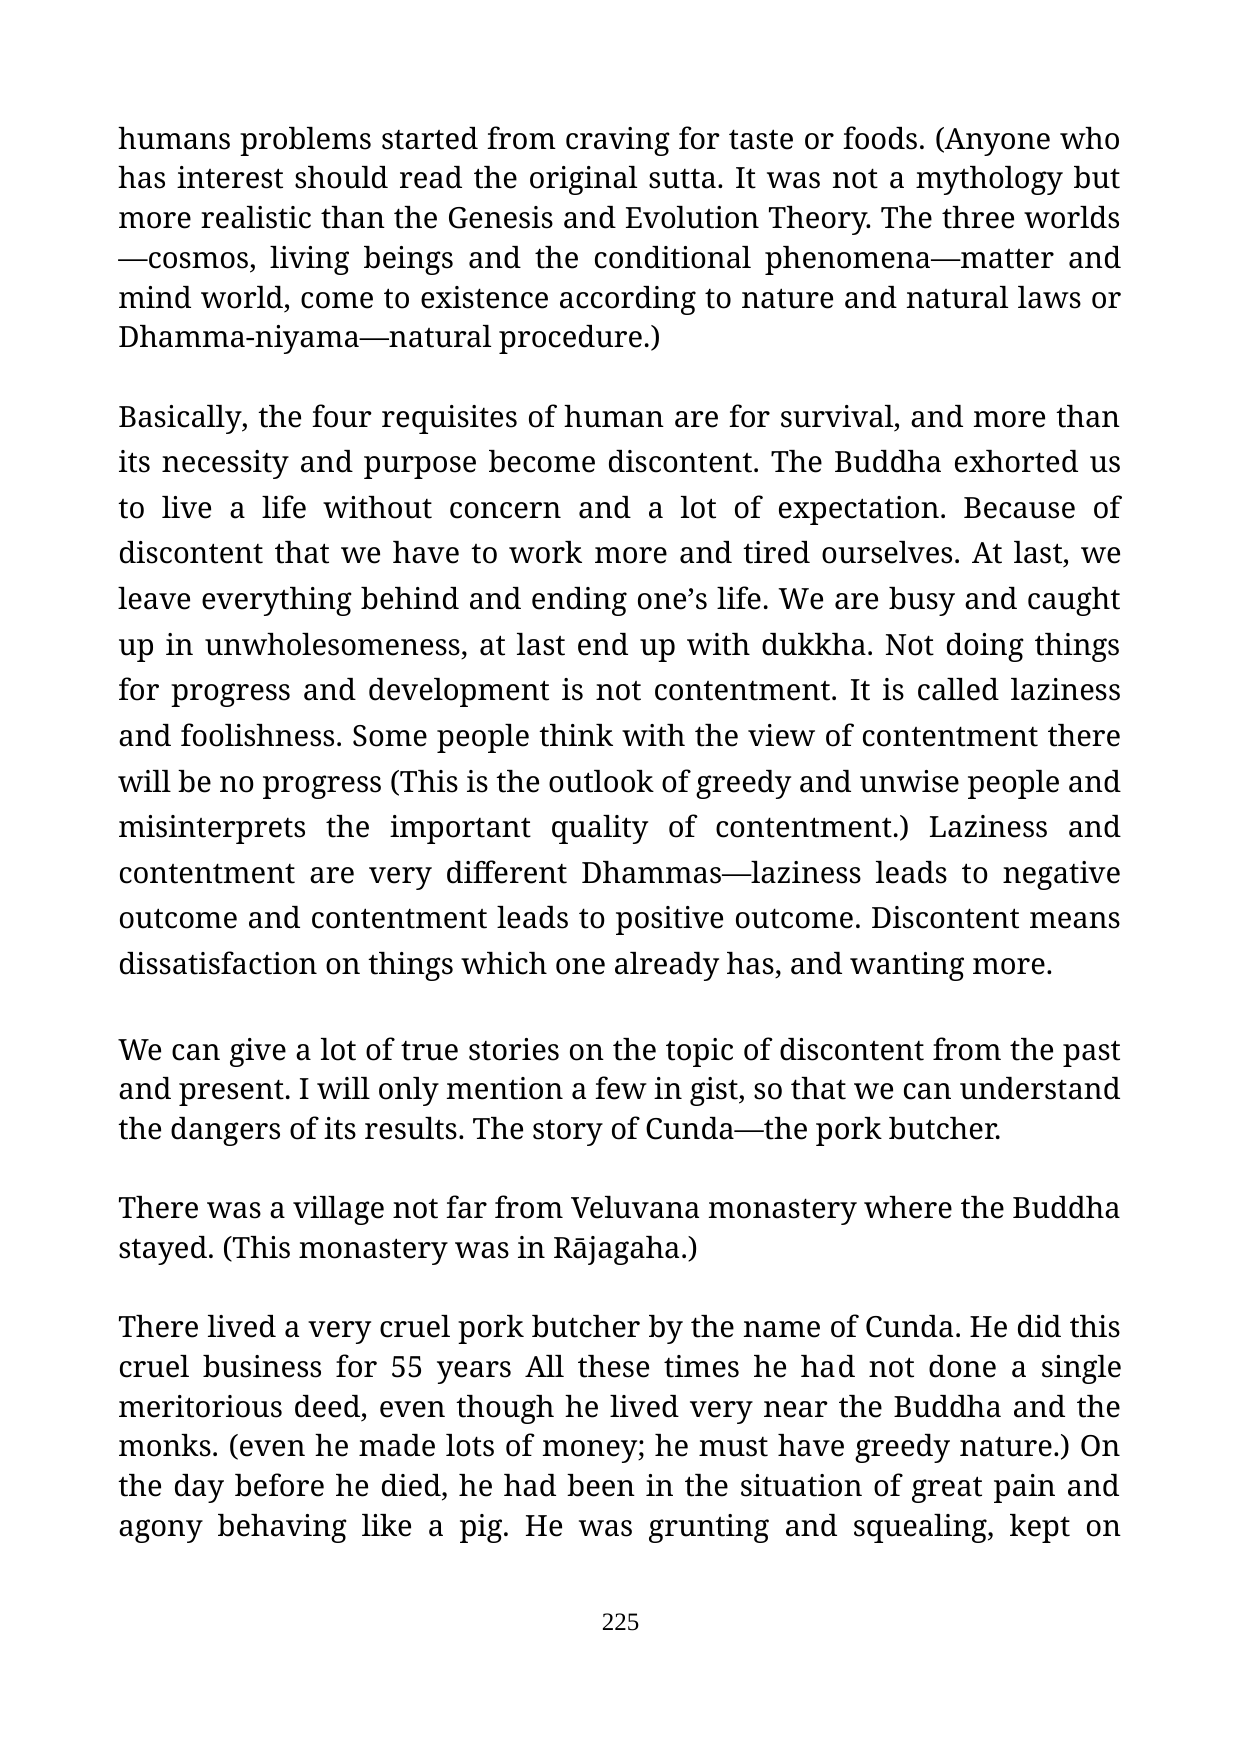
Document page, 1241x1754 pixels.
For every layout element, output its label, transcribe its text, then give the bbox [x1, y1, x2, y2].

text Basically, the four requisites of human are for survival, and more than its necessity and purpose become discontent. The Buddha exhorted us to live a life without concern and a lot of expectation. Because of discontent that we have to work more and tired ourselves. At last, we leave everything behind and ending one’s life. We are busy and caught up in unwholesomeness, at last end up with dukkha. Not doing things for progress and development is not contentment. It is called laziness and foolishness. Some people think with the view of contentment there will be no progress (This is the outlook of greedy and unwise people and misinterprets the important quality of contentment.) Laziness and contentment are very different Dhammas—laziness leads to negative outcome and contentment leads to positive outcome. Discontent means dissatisfaction on things which one already has, and wanting more. [118, 396, 1122, 983]
text There was a village not far from Veluvana monastery where the Buddha stayed. (This monastery was in Rājagaha.) [118, 1187, 1122, 1267]
text We can give a lot of true stories on the topic of discontent from the past and present. I will only mention a few in gist, so that we can understand the dangers of its results. The story of Cunda—the pork butcher. [118, 1029, 1122, 1148]
text There lived a very cruel pork butcher by the name of Cunda. He did this cruel business for 55 years All these times he had not done a single meritorious deed, even though he lived very near the Buddha and the monks. (even he made lots of money; he must have greedy nature.) On the day before he died, he had been in the situation of great pain and agony behaving like a pig. He was grunting and squealing, kept on [118, 1307, 1122, 1545]
text humans problems started from craving for taste or foods. (Anyone who has interest should read the original sutta. It was not a mythology but more realistic than the Genesis and Evolution Theory. The three worlds—cosmos, living beings and the conditional phenomena—matter and mind world, come to existence according to nature and natural laws or Dhamma-niyama—natural procedure.) [118, 118, 1122, 356]
